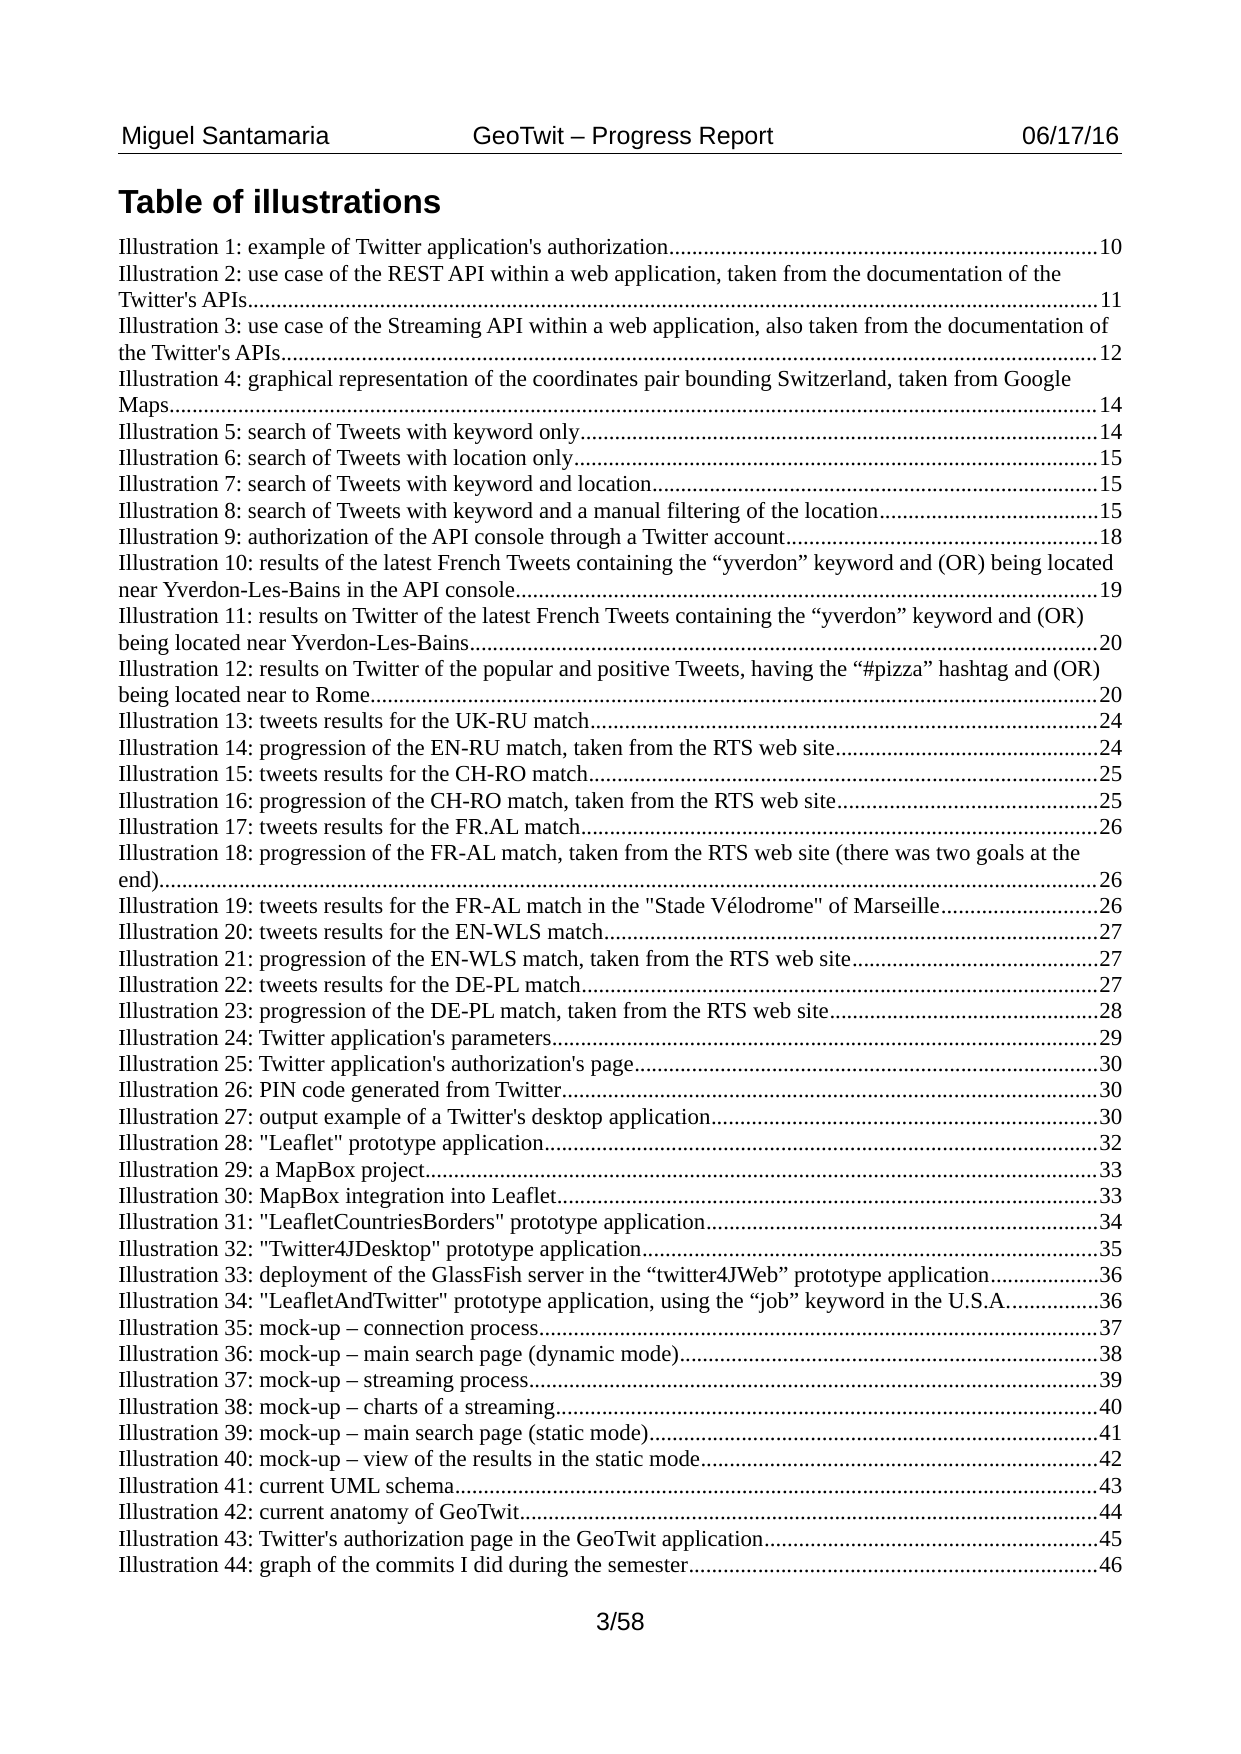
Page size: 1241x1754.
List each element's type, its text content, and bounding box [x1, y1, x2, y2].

text Illustration 44: graph of the commits I did during the semester 46 [118, 1551, 1122, 1577]
text Illustration 29: a MapBox project 33 [118, 1156, 1122, 1182]
text Illustration 24: Twitter application's parameters 29 [118, 1024, 1122, 1050]
text Illustration 5: search of Tweets with keyword only 14 [118, 418, 1122, 444]
text Illustration 37: mock-up – streaming process 39 [118, 1366, 1122, 1393]
text Illustration 27: output example of a Twitter's desktop application 30 [118, 1103, 1122, 1129]
text Illustration 40: mock-up – view of the results in the static mode 42 [118, 1446, 1122, 1472]
text Illustration 16: progression of the CH-RO match, taken from the RTS web site 25 [118, 787, 1122, 813]
text Illustration 22: tweets results for the DE-PL match 27 [118, 971, 1122, 997]
text Illustration 7: search of Tweets with keyword and location 15 [118, 470, 1122, 497]
text Illustration 32: "Twitter4JDesktop" prototype application 35 [118, 1235, 1122, 1261]
text Illustration 14: progression of the EN-RU match, taken from the RTS web site 24 [118, 734, 1122, 760]
text Illustration 1: example of Twitter application's authorization 10 [118, 233, 1122, 259]
text Illustration 38: mock-up – charts of a streaming 40 [118, 1393, 1122, 1419]
text Illustration 30: MapBox integration into Leaflet 33 [118, 1182, 1122, 1208]
text Illustration 31: "LeafletCountriesBorders" prototype application 34 [118, 1208, 1122, 1235]
text Illustration 33: deployment of the GlassFish server in the “twitter4JWeb” prototype application 36 [118, 1261, 1122, 1287]
text Illustration 17: tweets results for the FR.AL match 26 [118, 813, 1122, 839]
text Illustration 19: tweets results for the FR-AL match in the "Stade Vélodrome" of Marseille 26 [118, 892, 1122, 918]
text Illustration 2: use case of the REST API within a web application, taken from the documentation of the Twitter's APIs 11 [118, 259, 1122, 312]
text Illustration 6: search of Tweets with location only 15 [118, 444, 1122, 470]
text Illustration 42: current anatomy of GeoTwit 44 [118, 1498, 1122, 1524]
text Illustration 34: "LeafletAndTwitter" prototype application, using the “job” keyword in the U.S.A. 36 [118, 1287, 1122, 1314]
text Illustration 28: "Leaflet" prototype application 32 [118, 1129, 1122, 1156]
text Illustration 4: graphical representation of the coordinates pair bounding Switzerland, taken from Google Maps 14 [118, 365, 1122, 418]
text Illustration 15: tweets results for the CH-RO match 25 [118, 760, 1122, 787]
text Illustration 20: tweets results for the EN-WLS match 27 [118, 918, 1122, 945]
text Illustration 43: Twitter's authorization page in the GeoTwit application 45 [118, 1524, 1122, 1551]
subtitle Table of illustrations [118, 182, 1122, 221]
text Illustration 26: PIN code generated from Twitter 30 [118, 1077, 1122, 1103]
text Illustration 11: results on Twitter of the latest French Tweets containing the “yverdon” keyword and (OR) being located near Yverdon-Les-Bains 20 [118, 602, 1122, 655]
text Illustration 35: mock-up – connection process 37 [118, 1314, 1122, 1340]
text Illustration 9: authorization of the API console through a Twitter account 18 [118, 523, 1122, 549]
text Illustration 39: mock-up – main search page (static mode) 41 [118, 1419, 1122, 1446]
text Illustration 10: results of the latest French Tweets containing the “yverdon” keyword and (OR) being located near Yverdon-Les-Bains in the API console 19 [118, 549, 1122, 602]
text Illustration 41: current UML schema 43 [118, 1472, 1122, 1498]
text Illustration 23: progression of the DE-PL match, taken from the RTS web site 28 [118, 997, 1122, 1024]
text Illustration 18: progression of the FR-AL match, taken from the RTS web site (there was two goals at the end) 26 [118, 839, 1122, 892]
text Illustration 8: search of Tweets with keyword and a manual filtering of the location 15 [118, 497, 1122, 523]
text Illustration 3: use case of the Streaming API within a web application, also taken from the documentation of the Twitter's APIs 12 [118, 312, 1122, 365]
text Illustration 12: results on Twitter of the popular and positive Tweets, having the “#pizza” hashtag and (OR) being located near to Rome 20 [118, 655, 1122, 708]
text Illustration 25: Twitter application's authorization's page 30 [118, 1050, 1122, 1077]
text Illustration 36: mock-up – main search page (dynamic mode) 38 [118, 1340, 1122, 1366]
text Illustration 13: tweets results for the UK-RU match 24 [118, 708, 1122, 734]
text Illustration 21: progression of the EN-WLS match, taken from the RTS web site 27 [118, 945, 1122, 971]
